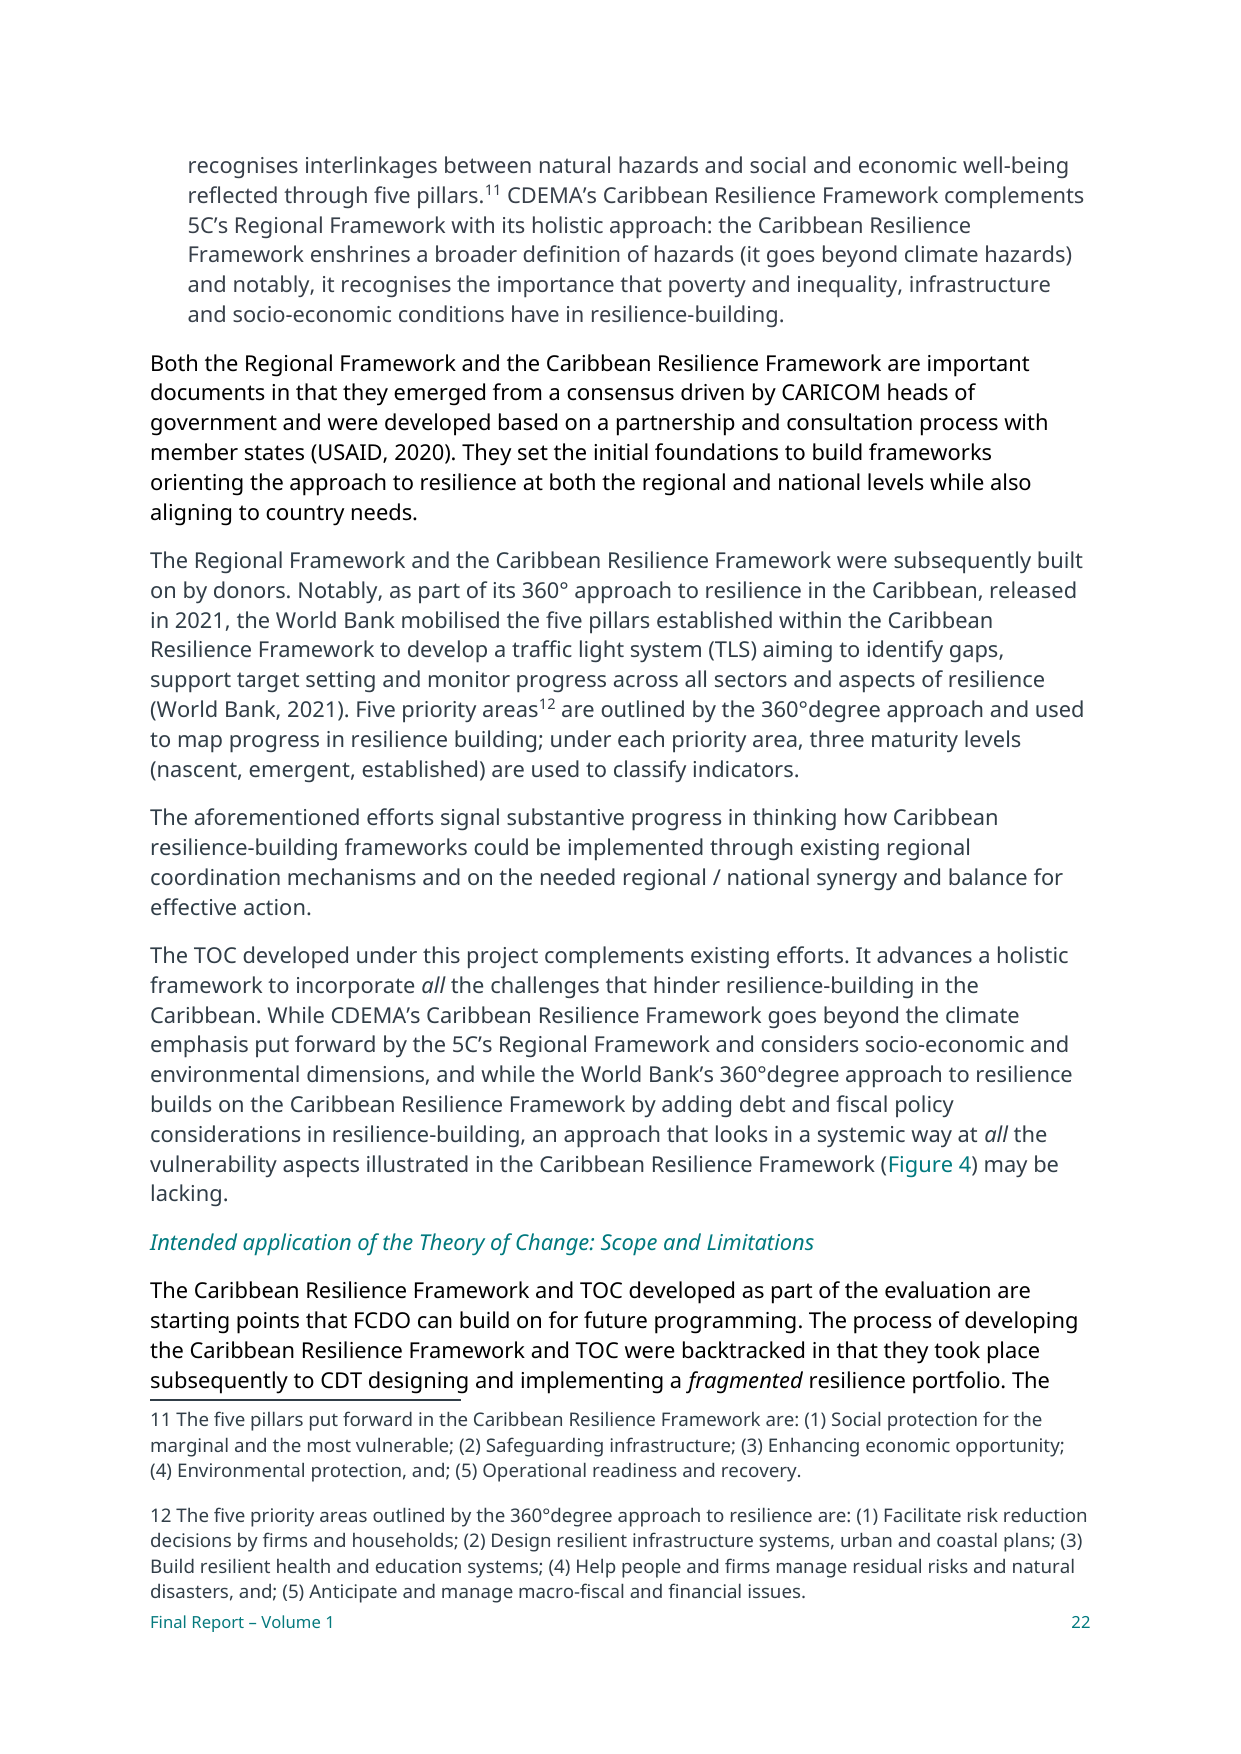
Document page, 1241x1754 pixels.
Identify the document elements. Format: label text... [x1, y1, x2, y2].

text The five priority areas outlined by the 360°degree approach to resilience are: (1) Facilitate risk reduction decisions by firms and households; (2) Design resilient infrastructure systems, urban and coastal plans; (3) Build resilient health and education systems; (4) Help people and firms manage residual risks and natural disasters, and; (5) Anticipate and manage macro-fiscal and financial issues. [150, 1502, 1090, 1604]
list recognises interlinkages between natural hazards and social and economic well-being reflected through five pillars. CDEMA’s Caribbean Resilience Framework complements 5C’s Regional Framework with its holistic approach: the Caribbean Resilience Framework enshrines a broader definition of hazards (it goes beyond climate hazards) and notably, it recognises the importance that poverty and inequality, infrastructure and socio-economic conditions have in resilience-building. [150, 150, 1090, 329]
text Both the Regional Framework and the Caribbean Resilience Framework are important documents in that they emerged from a consensus driven by CARICOM heads of government and were developed based on a partnership and consultation process with member states (USAID, 2020). They set the initial foundations to build frameworks orienting the approach to resilience at both the regional and national levels while also aligning to country needs. [150, 347, 1090, 526]
text Intended application of the Theory of Change: Scope and Limitations [150, 1227, 1090, 1257]
text The Regional Framework and the Caribbean Resilience Framework were subsequently built on by donors. Notably, as part of its 360° approach to resilience in the Caribbean, released in 2021, the World Bank mobilised the five pillars established within the Caribbean Resilience Framework to develop a traffic light system (TLS) aiming to identify gaps, support target setting and monitor progress across all sectors and aspects of resilience (World Bank, 2021). Five priority areas are outlined by the 360°degree approach and used to map progress in resilience building; under each priority area, three maturity levels (nascent, emergent, established) are used to classify indicators. [150, 545, 1090, 783]
list The five pillars put forward in the Caribbean Resilience Framework are: (1) Social protection for the marginal and the most vulnerable; (2) Safeguarding infrastructure; (3) Enhancing economic opportunity; (4) Environmental protection, and; (5) Operational readiness and recovery. [150, 1407, 1090, 1483]
text The TOC developed under this project complements existing efforts. It advances a holistic framework to incorporate all the challenges that hinder resilience-building in the Caribbean. While CDEMA’s Caribbean Resilience Framework goes beyond the climate emphasis put forward by the 5C’s Regional Framework and considers socio-economic and environmental dimensions, and while the World Bank’s 360°degree approach to resilience builds on the Caribbean Resilience Framework by adding debt and fiscal policy considerations in resilience-building, an approach that looks in a systemic way at all the vulnerability aspects illustrated in the Caribbean Resilience Framework (Figure 4) may be lacking. [150, 940, 1090, 1208]
text The aforementioned efforts signal substantive progress in thinking how Caribbean resilience-building frameworks could be implemented through existing regional coordination mechanisms and on the needed regional / national synergy and balance for effective action. [150, 802, 1090, 921]
text The Caribbean Resilience Framework and TOC developed as part of the evaluation are starting points that FCDO can build on for future programming. The process of developing the Caribbean Resilience Framework and TOC were backtracked in that they took place subsequently to CDT designing and implementing a fragmented resilience portfolio. The [150, 1275, 1090, 1394]
